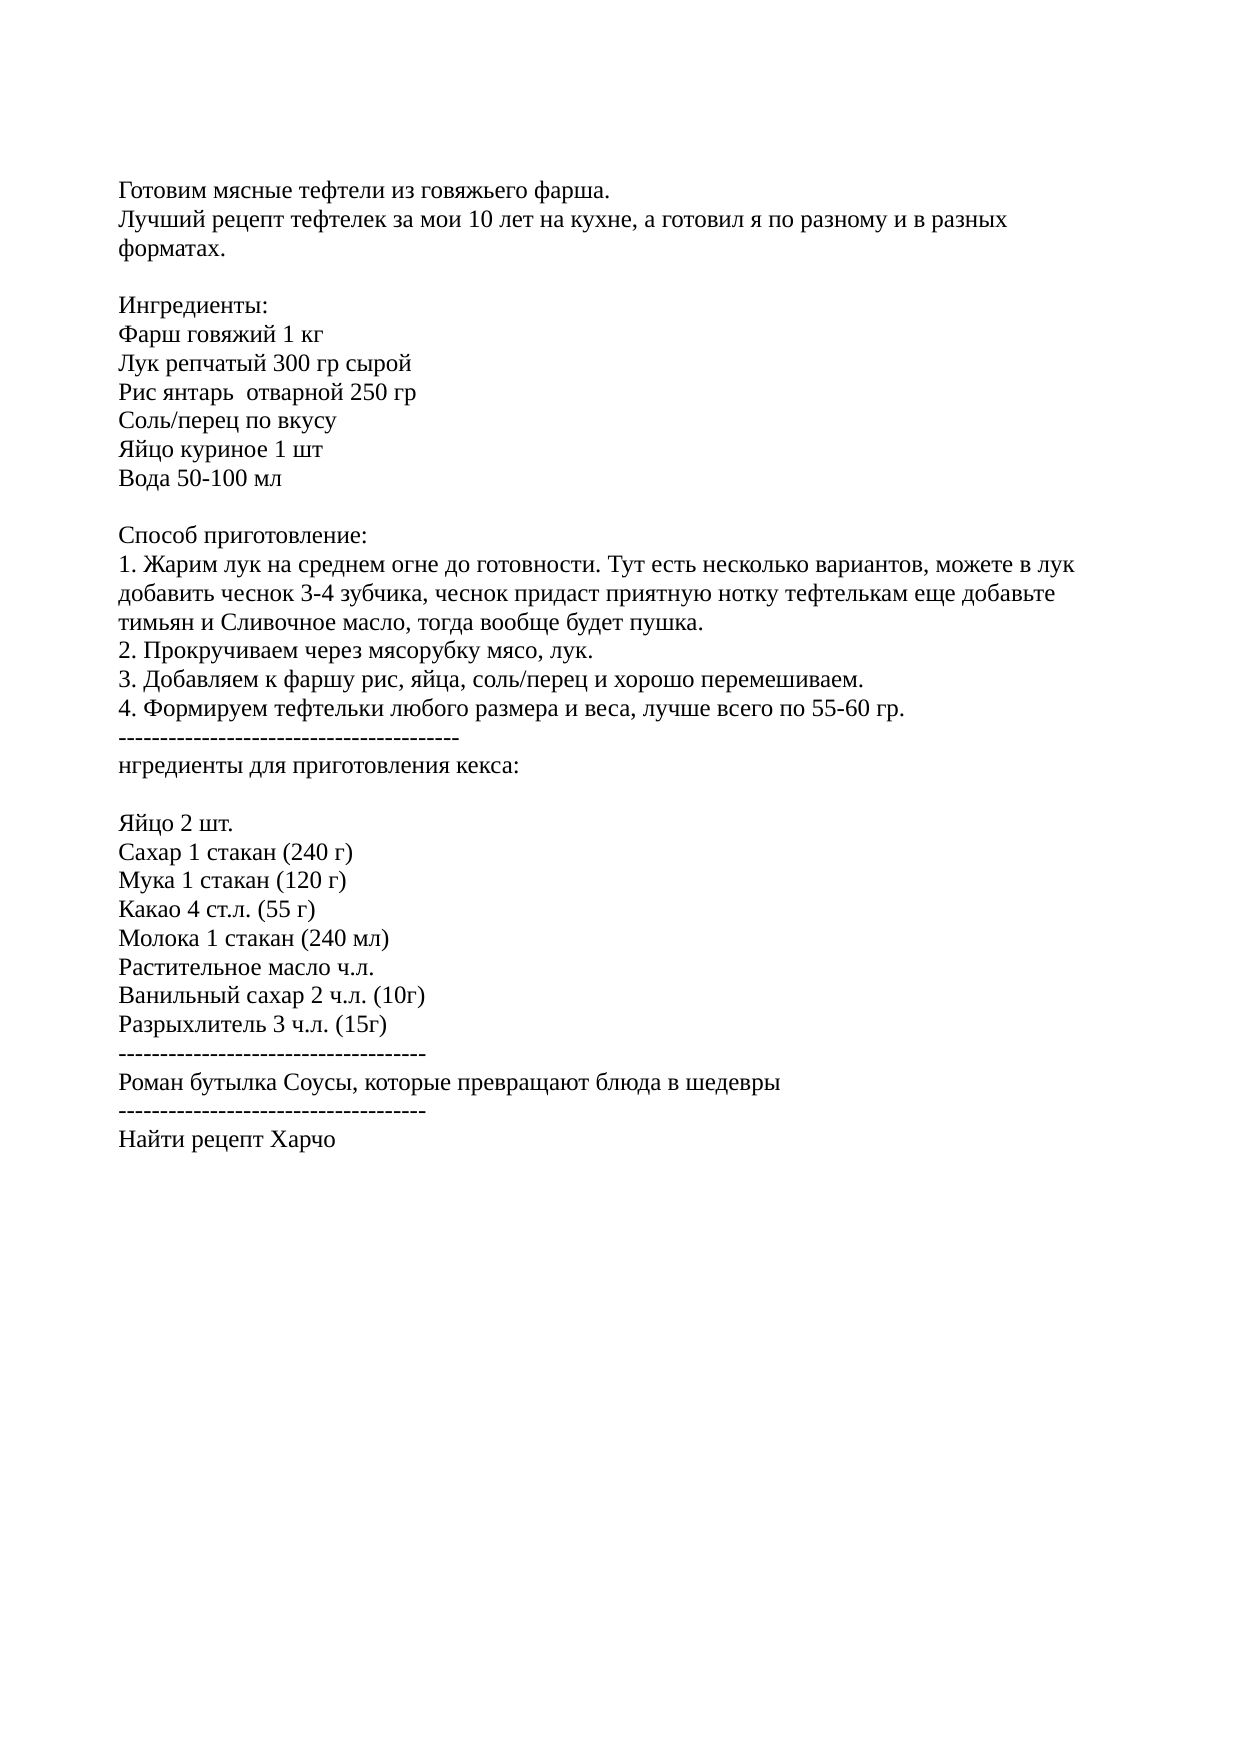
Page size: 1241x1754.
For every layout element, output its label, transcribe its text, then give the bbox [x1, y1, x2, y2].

text Разрыхлитель 3 ч.л. (15г) [118, 1009, 1122, 1038]
text Яйцо 2 шт. [118, 808, 1122, 837]
text ------------------------------------- [118, 1096, 1122, 1124]
text 1. Жарим лук на среднем огне до готовности. Тут есть несколько вариантов, можете в лук добавить чеснок 3-4 зубчика, чеснок придаст приятную нотку тефтелькам еще добавьте тимьян и Сливочное масло, тогда вообще будет пушка. [118, 549, 1122, 636]
text Лук репчатый 300 гр сырой [118, 348, 1122, 377]
text Мука 1 стакан (120 г) [118, 866, 1122, 894]
text нгредиенты для приготовления кекса: [118, 751, 1122, 779]
text Найти рецепт Харчо [118, 1124, 1122, 1153]
text 2. Прокручиваем через мясорубку мясо, лук. [118, 636, 1122, 664]
text Яйцо куриное 1 шт [118, 434, 1122, 463]
text Ванильный сахар 2 ч.л. (10г) [118, 981, 1122, 1009]
text Готовим мясные тефтели из говяжьего фарша. [118, 176, 1122, 204]
text Молока 1 стакан (240 мл) [118, 923, 1122, 952]
text Способ приготовление: [118, 521, 1122, 549]
text Растительное масло ч.л. [118, 952, 1122, 981]
text Роман бутылка Соусы, которые превращают блюда в шедевры [118, 1067, 1122, 1096]
text Сахар 1 стакан (240 г) [118, 837, 1122, 866]
text Рис янтарь отварной 250 гр [118, 377, 1122, 406]
text Лучший рецепт тефтелек за мои 10 лет на кухне, а готовил я по разному и в разных форматах. [118, 204, 1122, 262]
text Соль/перец по вкусу [118, 406, 1122, 434]
text Вода 50-100 мл [118, 463, 1122, 492]
text ----------------------------------------- [118, 722, 1122, 751]
text Ингредиенты: [118, 291, 1122, 319]
text Какао 4 ст.л. (55 г) [118, 894, 1122, 923]
text 4. Формируем тефтельки любого размера и веса, лучше всего по 55-60 гр. [118, 693, 1122, 722]
text ------------------------------------- [118, 1038, 1122, 1067]
text Фарш говяжий 1 кг [118, 319, 1122, 348]
text 3. Добавляем к фаршу рис, яйца, соль/перец и хорошо перемешиваем. [118, 664, 1122, 693]
